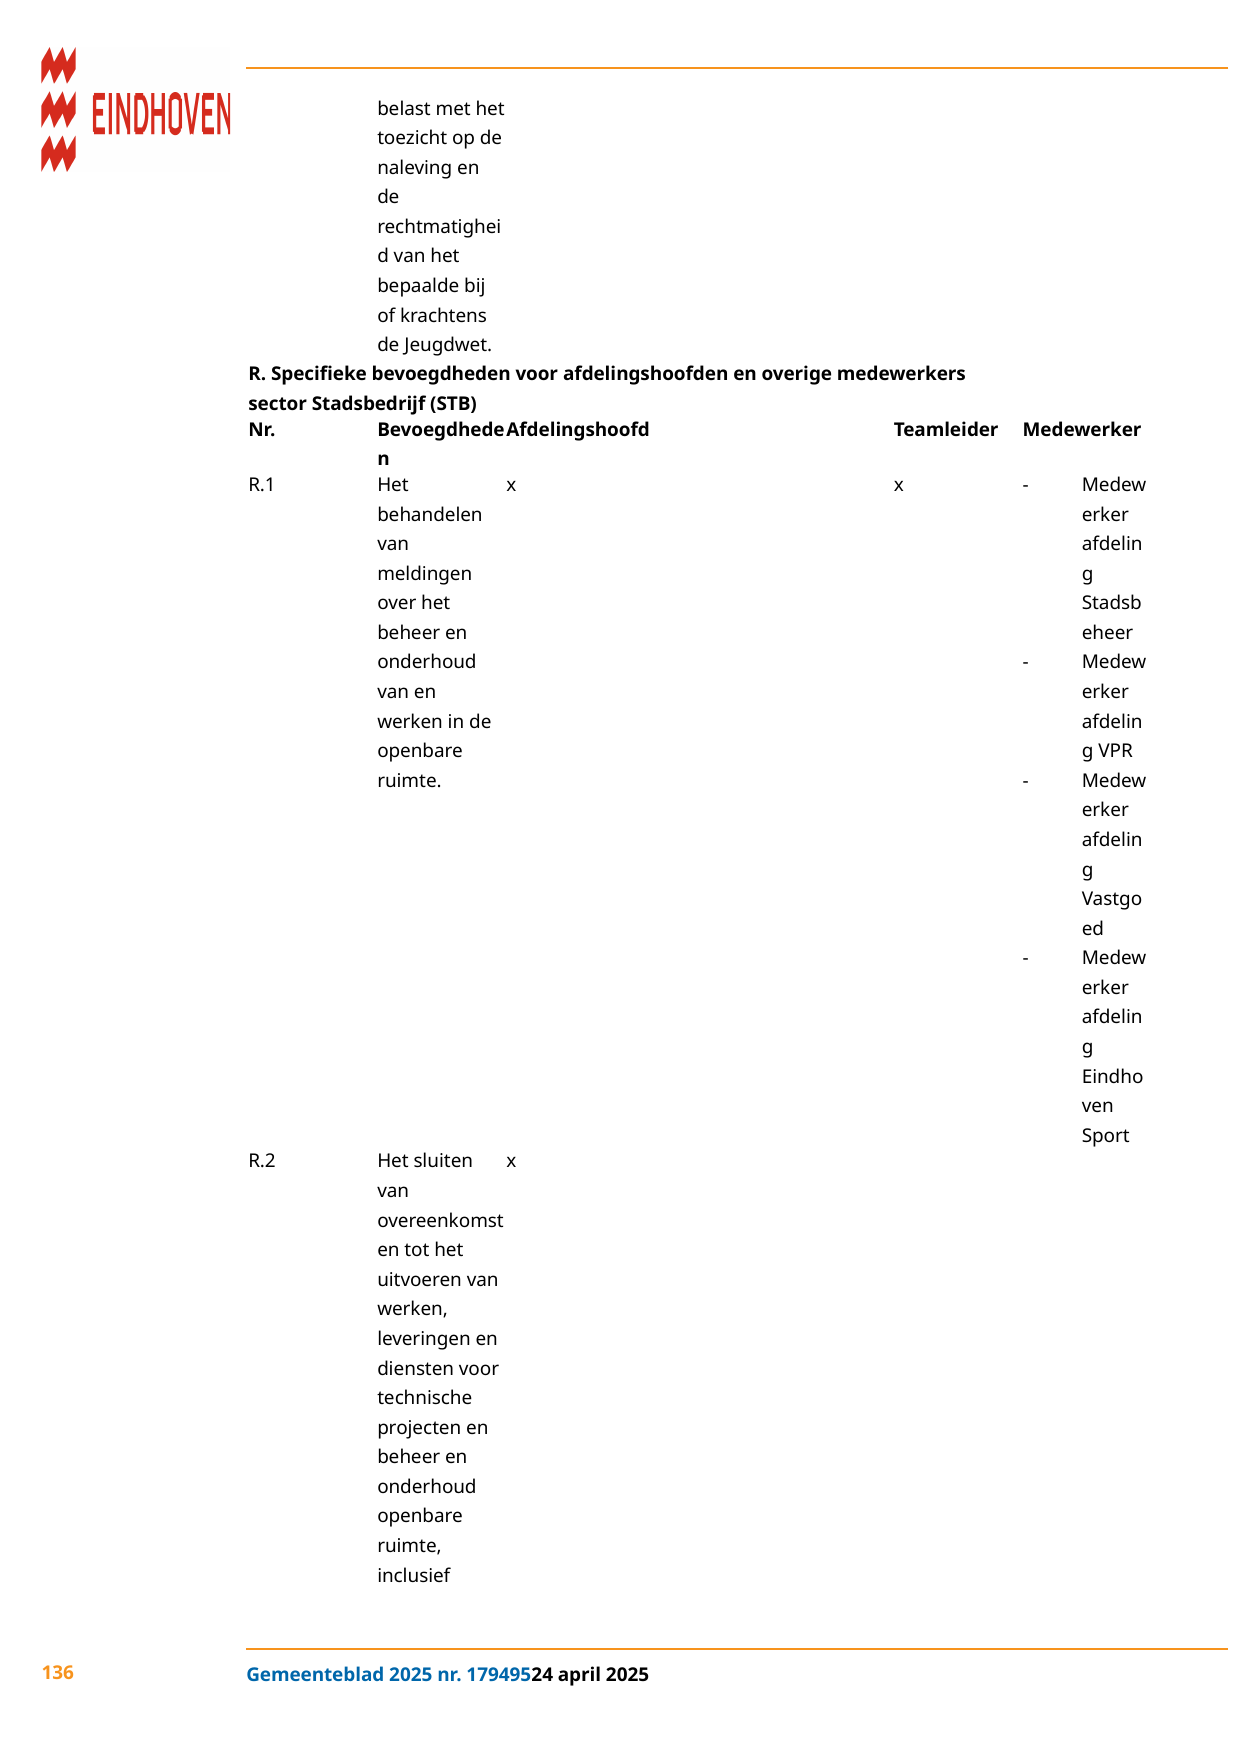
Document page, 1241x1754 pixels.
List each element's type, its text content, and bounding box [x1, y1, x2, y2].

table_cell x [894, 471, 1022, 1148]
table_cell [894, 1148, 1022, 1588]
table_cell x [506, 471, 893, 1148]
table_cell Afdelingshoofd [506, 416, 893, 471]
table_cell [1023, 95, 1152, 357]
table_cell Het behandelen van meldingen over het beheer en onderhoud van en werken in de openbare ruimte. [377, 471, 506, 1148]
table_cell Teamleider [894, 416, 1022, 471]
table_cell Bevoegdheden [377, 416, 506, 471]
table_cell R.2 [248, 1148, 377, 1588]
table_cell [1023, 1148, 1152, 1588]
table_cell Het sluiten van overeenkomsten tot het uitvoeren van werken, leveringen en diensten voor technische projecten en beheer en onderhoud openbare ruimte, inclusief [377, 1148, 506, 1588]
table_cell [635, 95, 1022, 357]
picture [41, 47, 231, 172]
table_cell R.1 [248, 471, 377, 1148]
table_header R. Specifieke bevoegdheden voor afdelingshoofden en overige medewerkers sector Stadsbedrijf (STB) [248, 361, 1022, 416]
table_cell Nr. [248, 416, 377, 471]
table_cell Medewerker afdeling Stadsbeheer Medewerker afdeling VPR Medewerker afdeling Vastgoed Medewerker afdeling Eindhoven Sport [1023, 471, 1152, 1148]
table_cell [506, 95, 635, 357]
table_cell x [506, 1148, 893, 1588]
table_cell Medewerker [1023, 416, 1152, 471]
table_cell belast met het toezicht op de naleving en de rechtmatigheid van het bepaalde bij of krachtens de Jeugdwet. [377, 95, 506, 357]
table_cell [248, 95, 377, 357]
